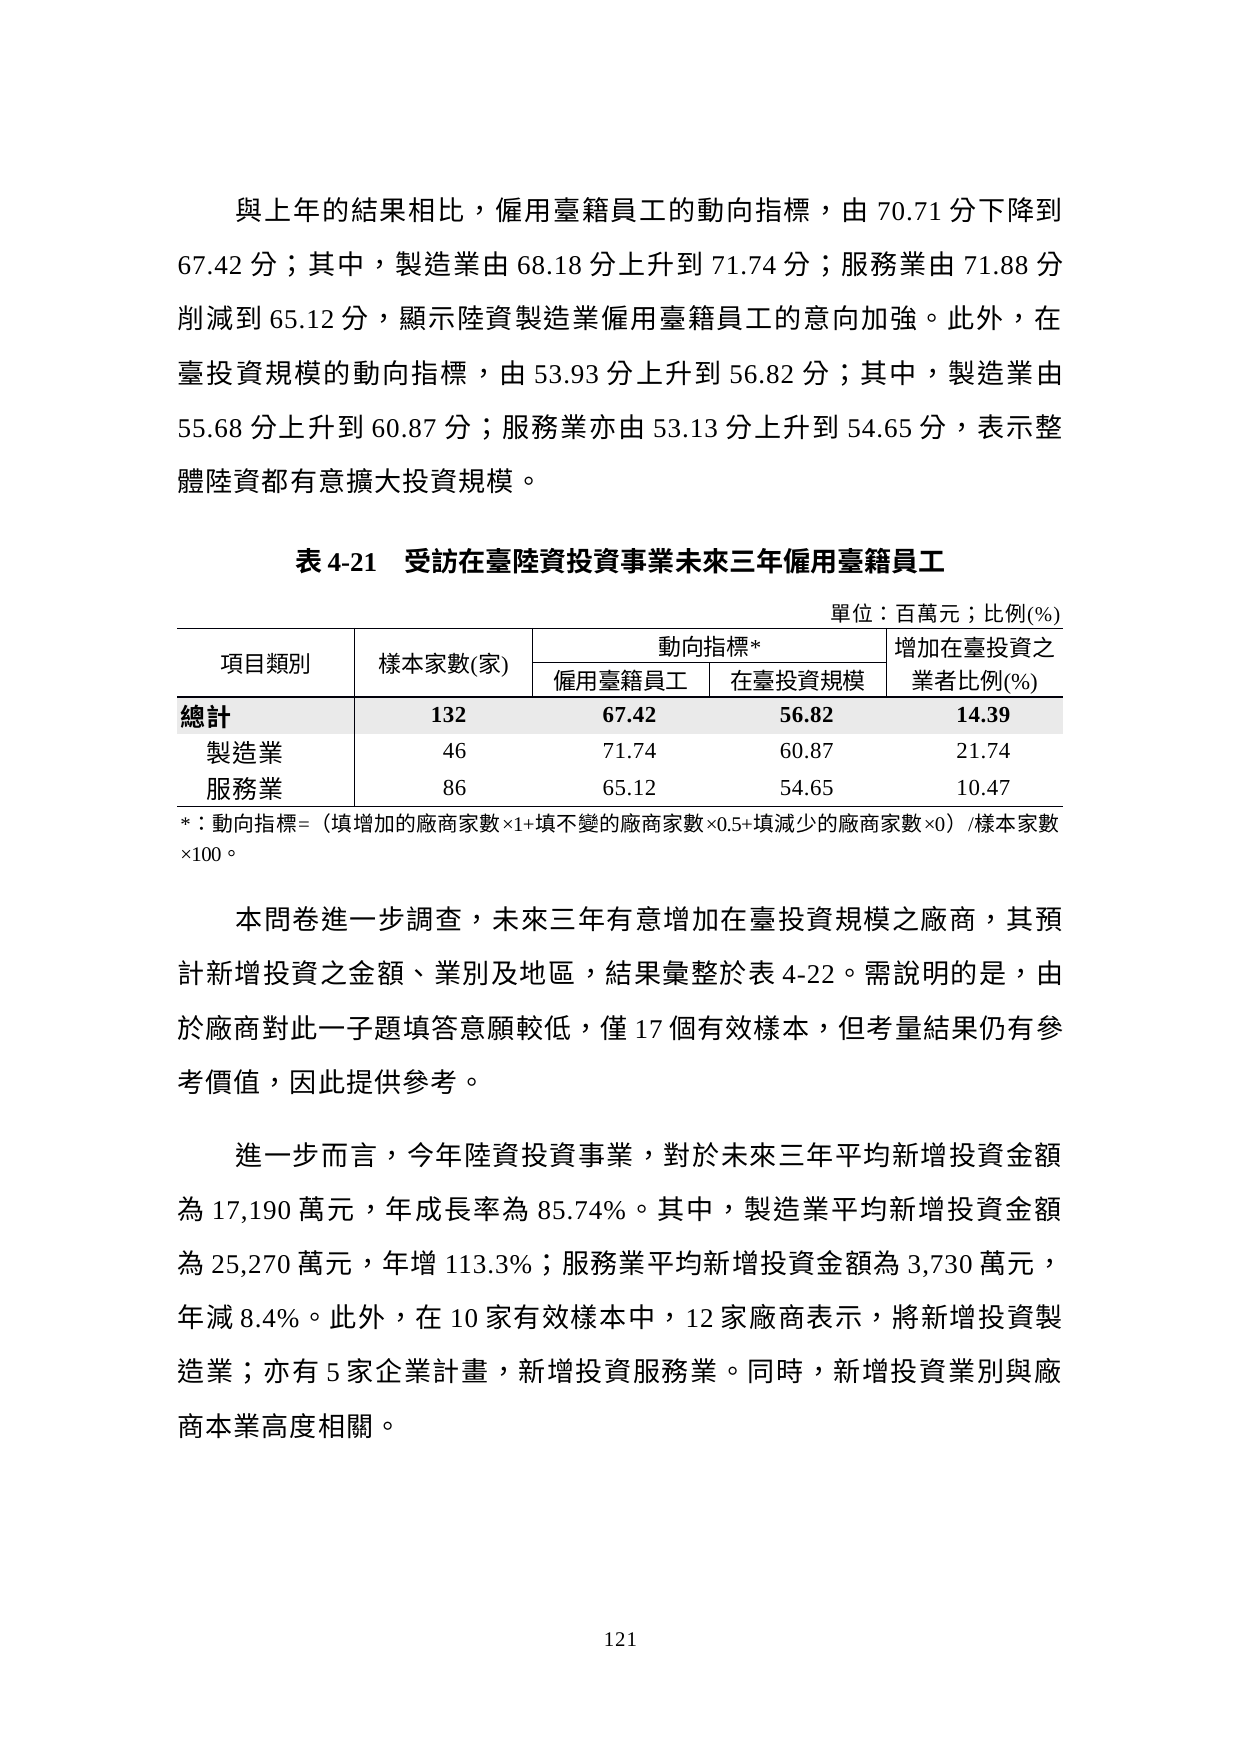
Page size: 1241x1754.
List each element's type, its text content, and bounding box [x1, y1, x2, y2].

table_cell 項目類別 [177, 629, 354, 696]
table_cell 總計 [177, 698, 354, 734]
table_cell 65.12 [531, 770, 709, 806]
table_cell 14.39 [886, 698, 1063, 734]
table_cell 增加在臺投資之業者比例(%) [887, 629, 1063, 696]
table_cell 67.42 [531, 698, 709, 734]
text 與上年的結果相比，僱用臺籍員工的動向指標，由70.71分下降到67.42分；其中，製造業由68.18分上升到71.74分；服務業由71.88分削減到65.12分，顯示陸資製造業僱用臺籍員工的意向加強。此外，在臺投資規模的動向指標，由53.93分上升到56.82分；其中，製造業由55.68分上升到60.87分；服務業亦由53.13分上升到54.65分，表示整體陸資都有意擴大投資規模。 [177, 177, 1063, 502]
table_cell *：動向指標=（填增加的廠商家數×1+填不變的廠商家數×0.5+填減少的廠商家數×0）/樣本家數×100。 [177, 807, 1063, 868]
table_cell 46 [355, 734, 531, 770]
table_cell 54.65 [709, 770, 886, 806]
table_cell 服務業 [177, 770, 354, 806]
table_cell 60.87 [709, 734, 886, 770]
table_cell 86 [355, 770, 531, 806]
table_cell 動向指標* [533, 629, 886, 662]
text 本問卷進一步調查，未來三年有意增加在臺投資規模之廠商，其預計新增投資之金額、業別及地區，結果彙整於表4-22。需說明的是，由於廠商對此一子題填答意願較低，僅17個有效樣本，但考量結果仍有參考價值，因此提供參考。 [177, 886, 1063, 1103]
text 表4-21 受訪在臺陸資投資事業未來三年僱用臺籍員工 [177, 540, 1063, 579]
table_cell 10.47 [886, 770, 1063, 806]
table_cell 56.82 [709, 698, 886, 734]
table_cell 132 [355, 698, 531, 734]
text 進一步而言，今年陸資投資事業，對於未來三年平均新增投資金額為17,190萬元，年成長率為85.74%。其中，製造業平均新增投資金額為25,270萬元，年增113.3%；服務業平均新增投資金額為3,730萬元，年減8.4%。此外，在10家有效樣本中，12家廠商表示，將新增投資製造業；亦有5家企業計畫，新增投資服務業。同時，新增投資業別與廠商本業高度相關。 [177, 1122, 1063, 1447]
table_cell 71.74 [531, 734, 709, 770]
table_header 單位：百萬元；比例(%) [177, 598, 1063, 628]
table_cell 僱用臺籍員工 [533, 663, 709, 696]
table_cell 21.74 [886, 734, 1063, 770]
table_cell 在臺投資規模 [710, 663, 886, 696]
table_cell 製造業 [177, 734, 354, 770]
table_cell 樣本家數(家) [355, 629, 532, 696]
